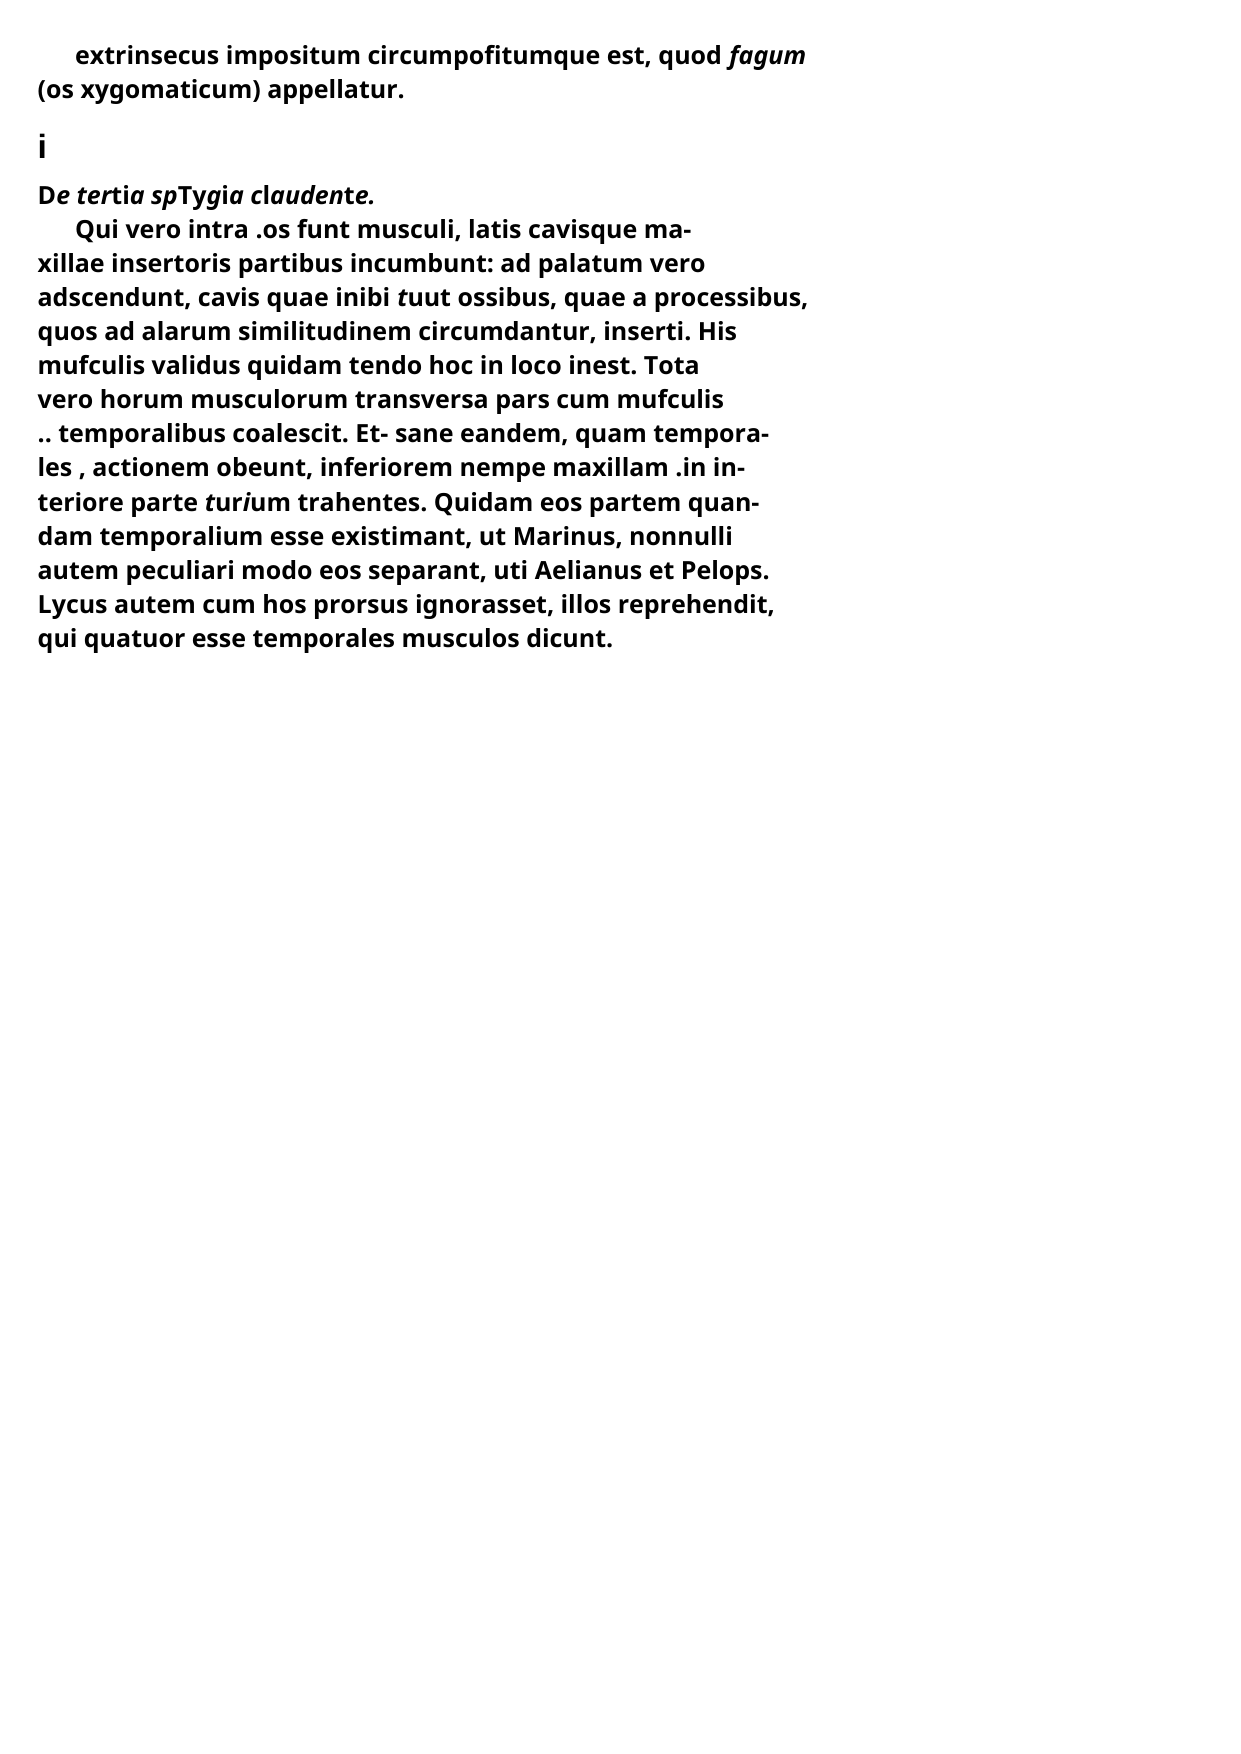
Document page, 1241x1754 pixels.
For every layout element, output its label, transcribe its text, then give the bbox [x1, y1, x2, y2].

text extrinsecus impositum circumpofitumque est, quod fagum (os xygomaticum) appellatur. [37, 37, 1203, 106]
subtitle i [37, 126, 1203, 165]
text Qui vero intra .os funt musculi, latis cavisque ma- xillae insertoris partibus incumbunt: ad palatum vero adscendunt, cavis quae inibi tuut ossibus, quae a processibus, quos ad alarum similitudinem circumdantur, inserti. His mufculis validus quidam tendo hoc in loco inest. Tota vero horum musculorum transversa pars cum mufculis .. temporalibus coalescit. Et- sane eandem, quam tempora- les , actionem obeunt, inferiorem nempe maxillam .in in- teriore parte turium trahentes. Quidam eos partem quan- dam temporalium esse existimant, ut Marinus, nonnulli autem peculiari modo eos separant, uti Aelianus et Pelops. Lycus autem cum hos prorsus ignorasset, illos reprehendit, qui quatuor esse temporales musculos dicunt. [37, 212, 1203, 654]
text De tertia spTygia claudente. [37, 178, 1203, 212]
